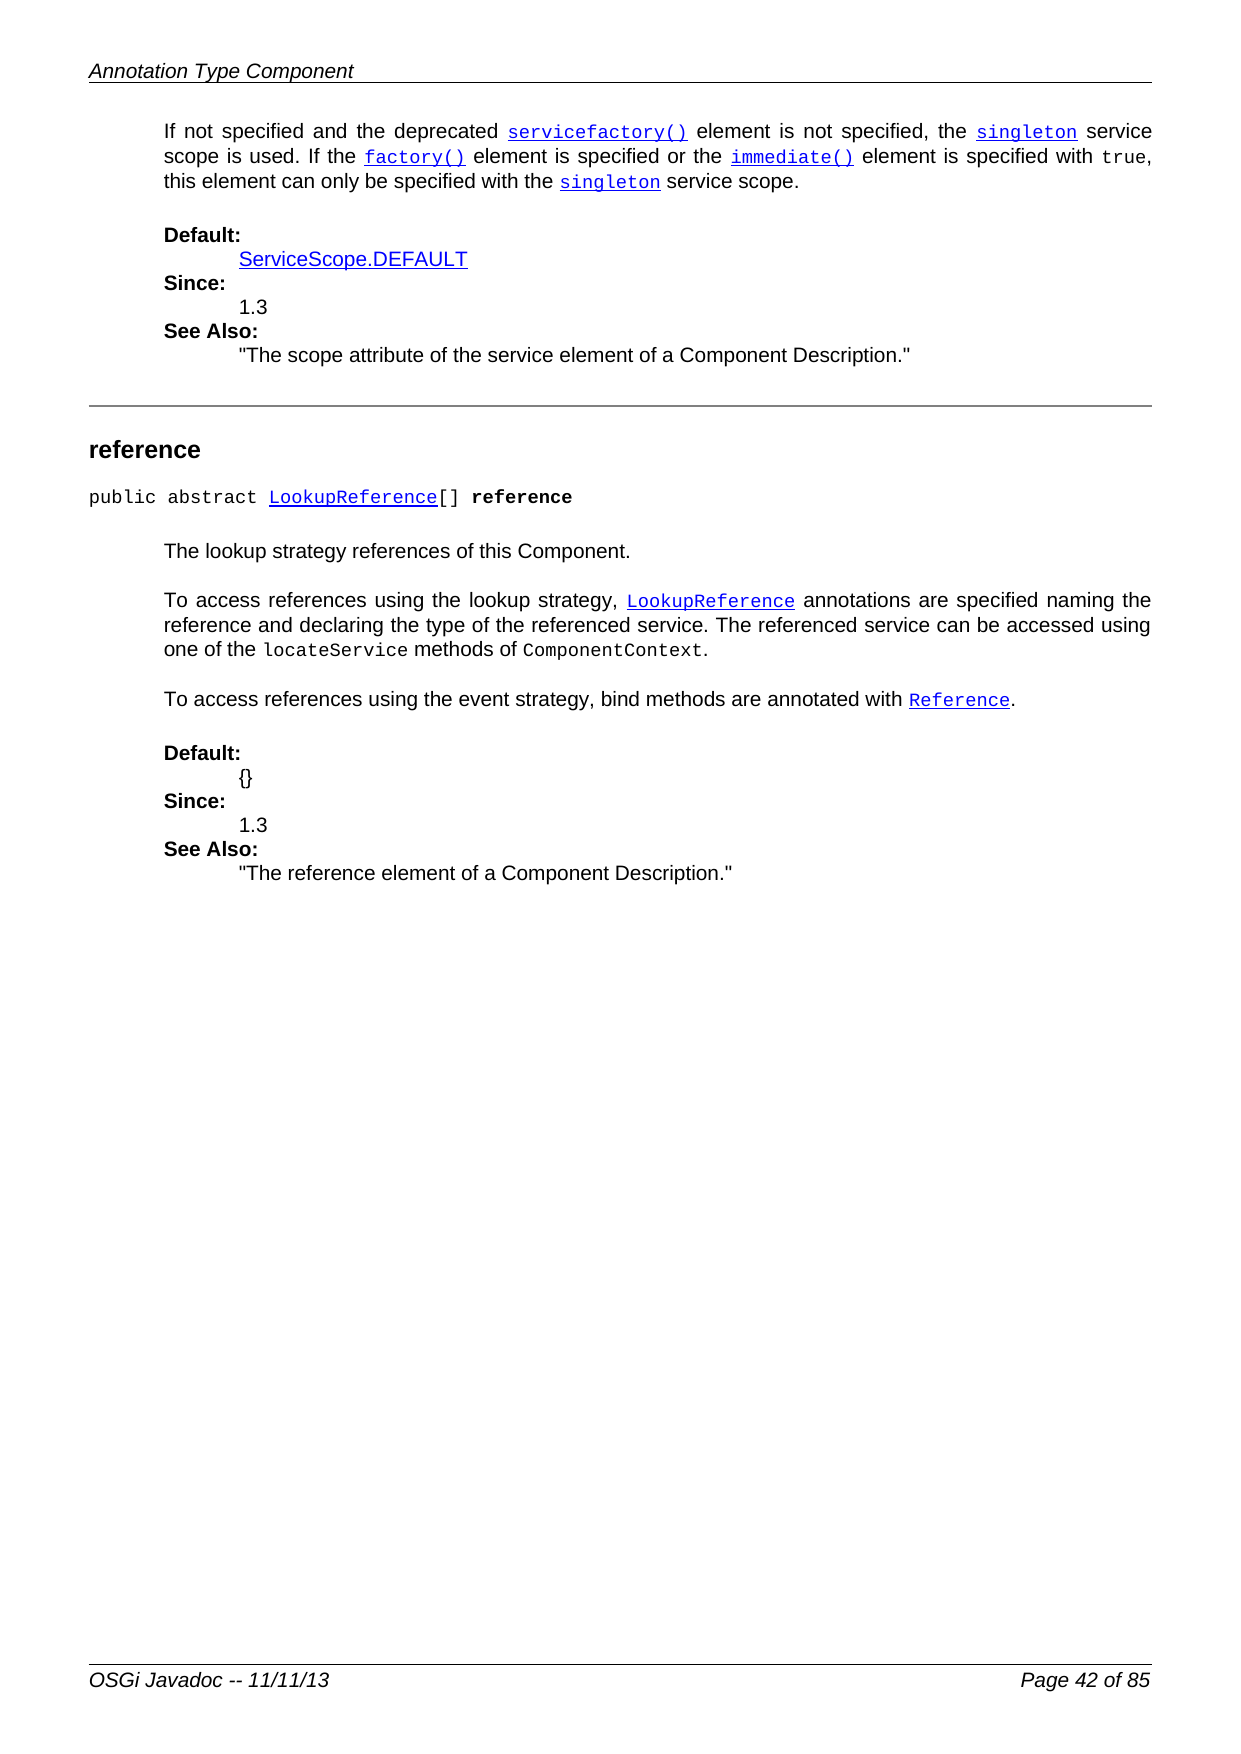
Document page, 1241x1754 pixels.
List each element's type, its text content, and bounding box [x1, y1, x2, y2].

text Default: [163, 741, 1152, 765]
text To access references using the lookup strategy, LookupReference annotations are specified naming the reference and declaring the type of the referenced service. The referenced service can be accessed using one of the locateService methods of ComponentContext. [163, 587, 1152, 662]
text The lookup strategy references of this Component. [163, 538, 1152, 562]
text "The scope attribute of the service element of a Component Description." [238, 343, 1152, 367]
text See Also: [163, 319, 1152, 343]
text 1.3 [238, 295, 1152, 319]
text See Also: [163, 837, 1152, 861]
text 1.3 [238, 813, 1152, 837]
text ServiceScope.DEFAULT [238, 247, 1152, 271]
subtitle reference [88, 435, 1152, 464]
text If not specified and the deprecated servicefactory() element is not specified, the singleton service scope is used. If the factory() element is specified or the immediate() element is specified with true, this element can only be specified with the singleton service scope. [163, 118, 1152, 194]
text Default: [163, 223, 1152, 247]
text {} [238, 765, 1152, 789]
text public abstract LookupReference[] reference [88, 488, 1152, 509]
text Since: [163, 789, 1152, 813]
text To access references using the event strategy, bind methods are annotated with Reference. [163, 687, 1152, 712]
text Since: [163, 271, 1152, 295]
text "The reference element of a Component Description." [238, 861, 1152, 885]
